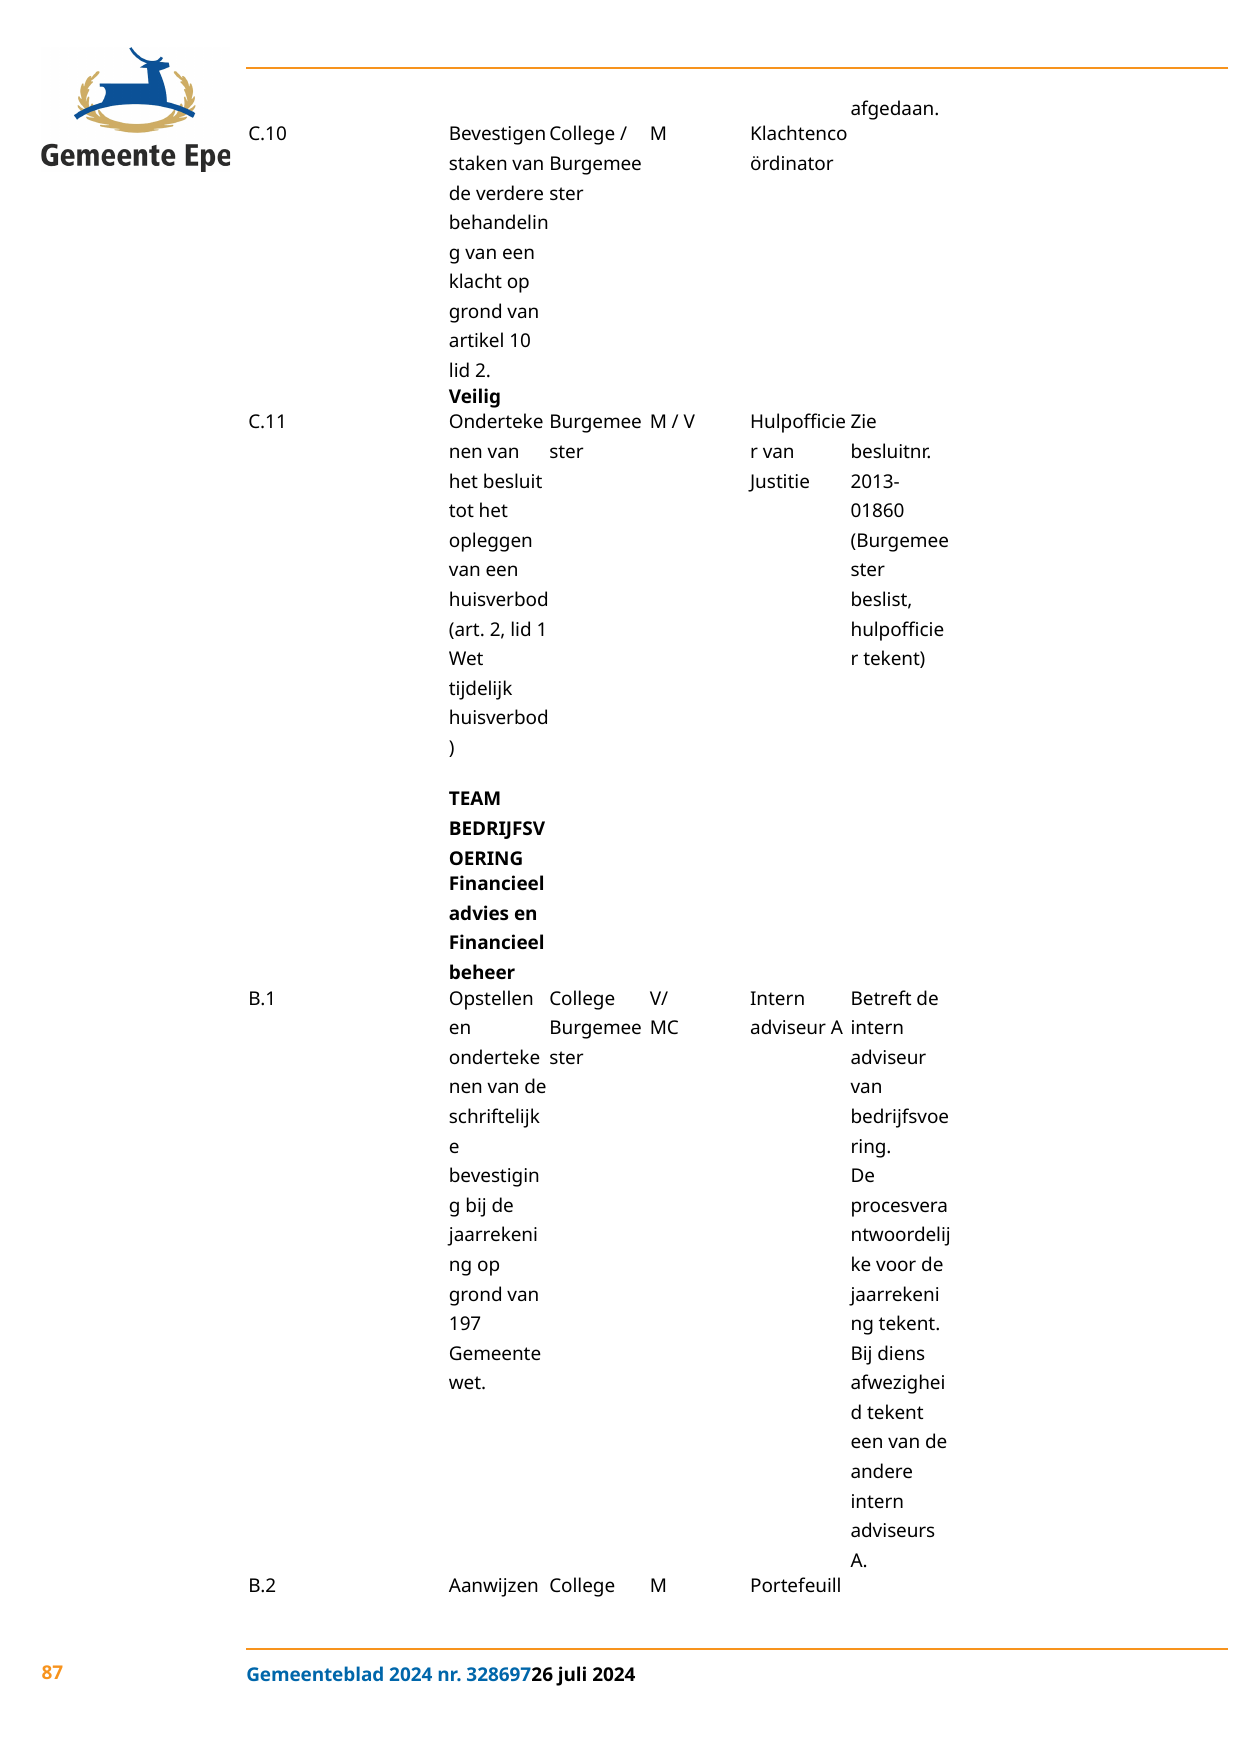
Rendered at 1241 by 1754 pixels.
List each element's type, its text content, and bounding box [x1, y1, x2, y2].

table_cell C.11 [248, 409, 449, 760]
table_cell [850, 786, 951, 870]
table_cell Burgemeester [549, 409, 649, 760]
table_cell [549, 95, 649, 121]
table_cell Aanwijzen [449, 1573, 549, 1598]
table_cell [951, 383, 1152, 409]
table_cell Klachtencoördinator [750, 121, 850, 383]
table_cell [951, 870, 1152, 985]
picture [41, 47, 231, 172]
table_cell Ondertekenen van het besluit tot het opleggen van een huisverbod (art. 2, lid 1 Wet tijdelijk huisverbod) [449, 409, 549, 760]
table_cell Intern adviseur A [750, 985, 850, 1573]
table_cell Betreft de intern adviseur van bedrijfsvoering. De procesverantwoordelijke voor de jaarrekening tekent. Bij diens afwezigheid tekent een van de andere intern adviseurs A. [850, 985, 951, 1573]
table_cell [951, 95, 1152, 121]
table_cell [951, 1573, 1152, 1598]
table_cell [850, 121, 951, 383]
table_cell [850, 870, 951, 985]
table_cell Opstellen en ondertekenen van de schriftelijke bevestiging bij de jaarrekening op grond van 197 Gemeentewet. [449, 985, 549, 1573]
table_cell TEAM BEDRIJFSVOERING [449, 786, 549, 870]
table_cell [650, 760, 750, 786]
table_cell [449, 760, 549, 786]
table_cell M [650, 121, 750, 383]
table_cell [549, 870, 649, 985]
table_cell [549, 383, 649, 409]
table_cell [248, 383, 449, 409]
table_cell [750, 383, 850, 409]
table_cell [750, 870, 850, 985]
table_cell C.10 [248, 121, 449, 383]
table_cell [951, 409, 1152, 760]
table_cell [850, 383, 951, 409]
table_cell [850, 1573, 951, 1598]
table_cell College / Burgemeester [549, 121, 649, 383]
table_cell [549, 786, 649, 870]
table_cell Bevestigen staken van de verdere behandeling van een klacht op grond van artikel 10 lid 2. [449, 121, 549, 383]
table_cell [951, 985, 1152, 1573]
table_cell College Burgemeester [549, 985, 649, 1573]
table_cell [951, 121, 1152, 383]
table_cell B.1 [248, 985, 449, 1573]
table_cell B.2 [248, 1573, 449, 1598]
table_cell [650, 95, 750, 121]
table_cell afgedaan. [850, 95, 951, 121]
table_cell [850, 760, 951, 786]
table_cell [951, 786, 1051, 870]
table_cell [248, 870, 449, 985]
table_cell [248, 786, 449, 870]
table_cell [650, 870, 750, 985]
table_cell [650, 383, 750, 409]
table_cell College [549, 1573, 649, 1598]
table_cell M [650, 1573, 750, 1598]
table_cell Financieel advies en Financieel beheer [449, 870, 549, 985]
table_cell Zie besluitnr. 2013-01860 (Burgemeester beslist, hulpofficier tekent) [850, 409, 951, 760]
table_cell Portefeuill [750, 1573, 850, 1598]
table_cell [549, 760, 649, 786]
table_cell [248, 95, 449, 121]
table_cell [650, 786, 750, 870]
table_cell [750, 760, 850, 786]
table_cell Hulpofficier van Justitie [750, 409, 850, 760]
table_cell [1051, 786, 1152, 870]
table_cell Veilig [449, 383, 549, 409]
table_cell V/ MC [650, 985, 750, 1573]
table_cell [449, 95, 549, 121]
table_cell M / V [650, 409, 750, 760]
table_cell [750, 95, 850, 121]
table_cell [750, 786, 850, 870]
table_cell [248, 760, 449, 786]
table_cell [951, 760, 1152, 786]
